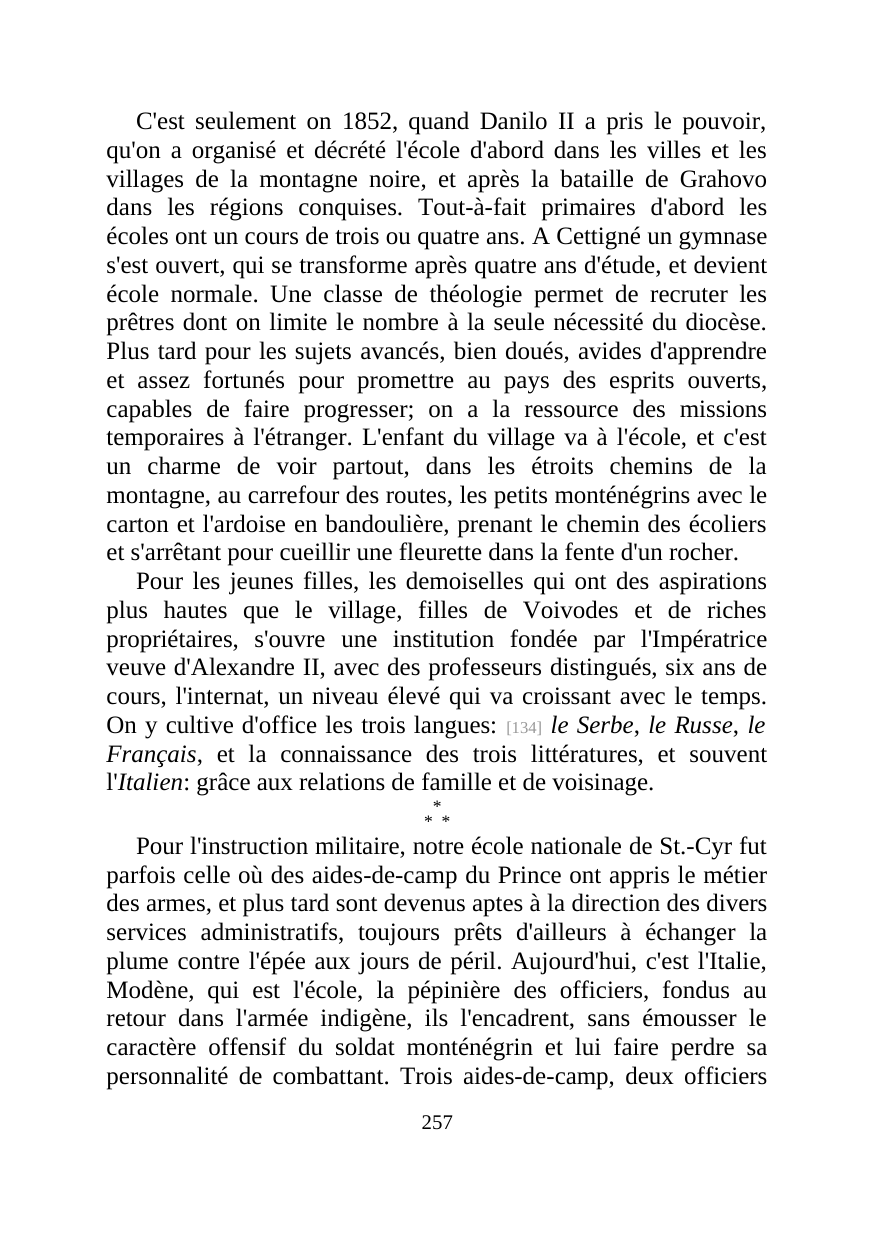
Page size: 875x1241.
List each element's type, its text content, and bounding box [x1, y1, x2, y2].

text Pour l'instruction militaire, notre école nationale de St.-Cyr fut parfois celle où des aides-de-camp du Prince ont appris le métier des armes, et plus tard sont devenus aptes à la direction des divers services administratifs, toujours prêts d'ailleurs à échanger la plume contre l'épée aux jours de péril. Aujourd'hui, c'est l'Italie, Modène, qui est l'école, la pépinière des officiers, fondus au retour dans l'armée indigène, ils l'encadrent, sans émousser le caractère offensif du soldat monténégrin et lui faire perdre sa personnalité de combattant. Trois aides-de-camp, deux officiers [106, 831, 768, 1090]
text *** [106, 796, 768, 831]
text C'est seulement on 1852, quand Danilo II a pris le pouvoir, qu'on a organisé et décrété l'école d'abord dans les villes et les villages de la montagne noire, et après la bataille de Grahovo dans les régions conquises. Tout-à-fait primaires d'abord les écoles ont un cours de trois ou quatre ans. A Cettigné un gymnase s'est ouvert, qui se transforme après quatre ans d'étude, et devient école normale. Une classe de théologie permet de recruter les prêtres dont on limite le nombre à la seule nécessité du diocèse. Plus tard pour les sujets avancés, bien doués, avides d'apprendre et assez fortunés pour promettre au pays des esprits ouverts, capables de faire progresser; on a la ressource des missions temporaires à l'étranger. L'enfant du village va à l'école, et c'est un charme de voir partout, dans les étroits chemins de la montagne, au carrefour des routes, les petits monténégrins avec le carton et l'ardoise en bandoulière, prenant le chemin des écoliers et s'arrêtant pour cueillir une fleurette dans la fente d'un rocher. [106, 106, 768, 566]
text Pour les jeunes filles, les demoiselles qui ont des aspirations plus hautes que le village, filles de Voivodes et de riches propriétaires, s'ouvre une institution fondée par l'Impératrice veuve d'Alexandre II, avec des professeurs distingués, six ans de cours, l'internat, un niveau élevé qui va croissant avec le temps. On y cultive d'office les trois langues: [134] le Serbe, le Russe, le Français, et la connaissance des trois littératures, et souvent l'Italien: grâce aux relations de famille et de voisinage. [106, 566, 768, 796]
